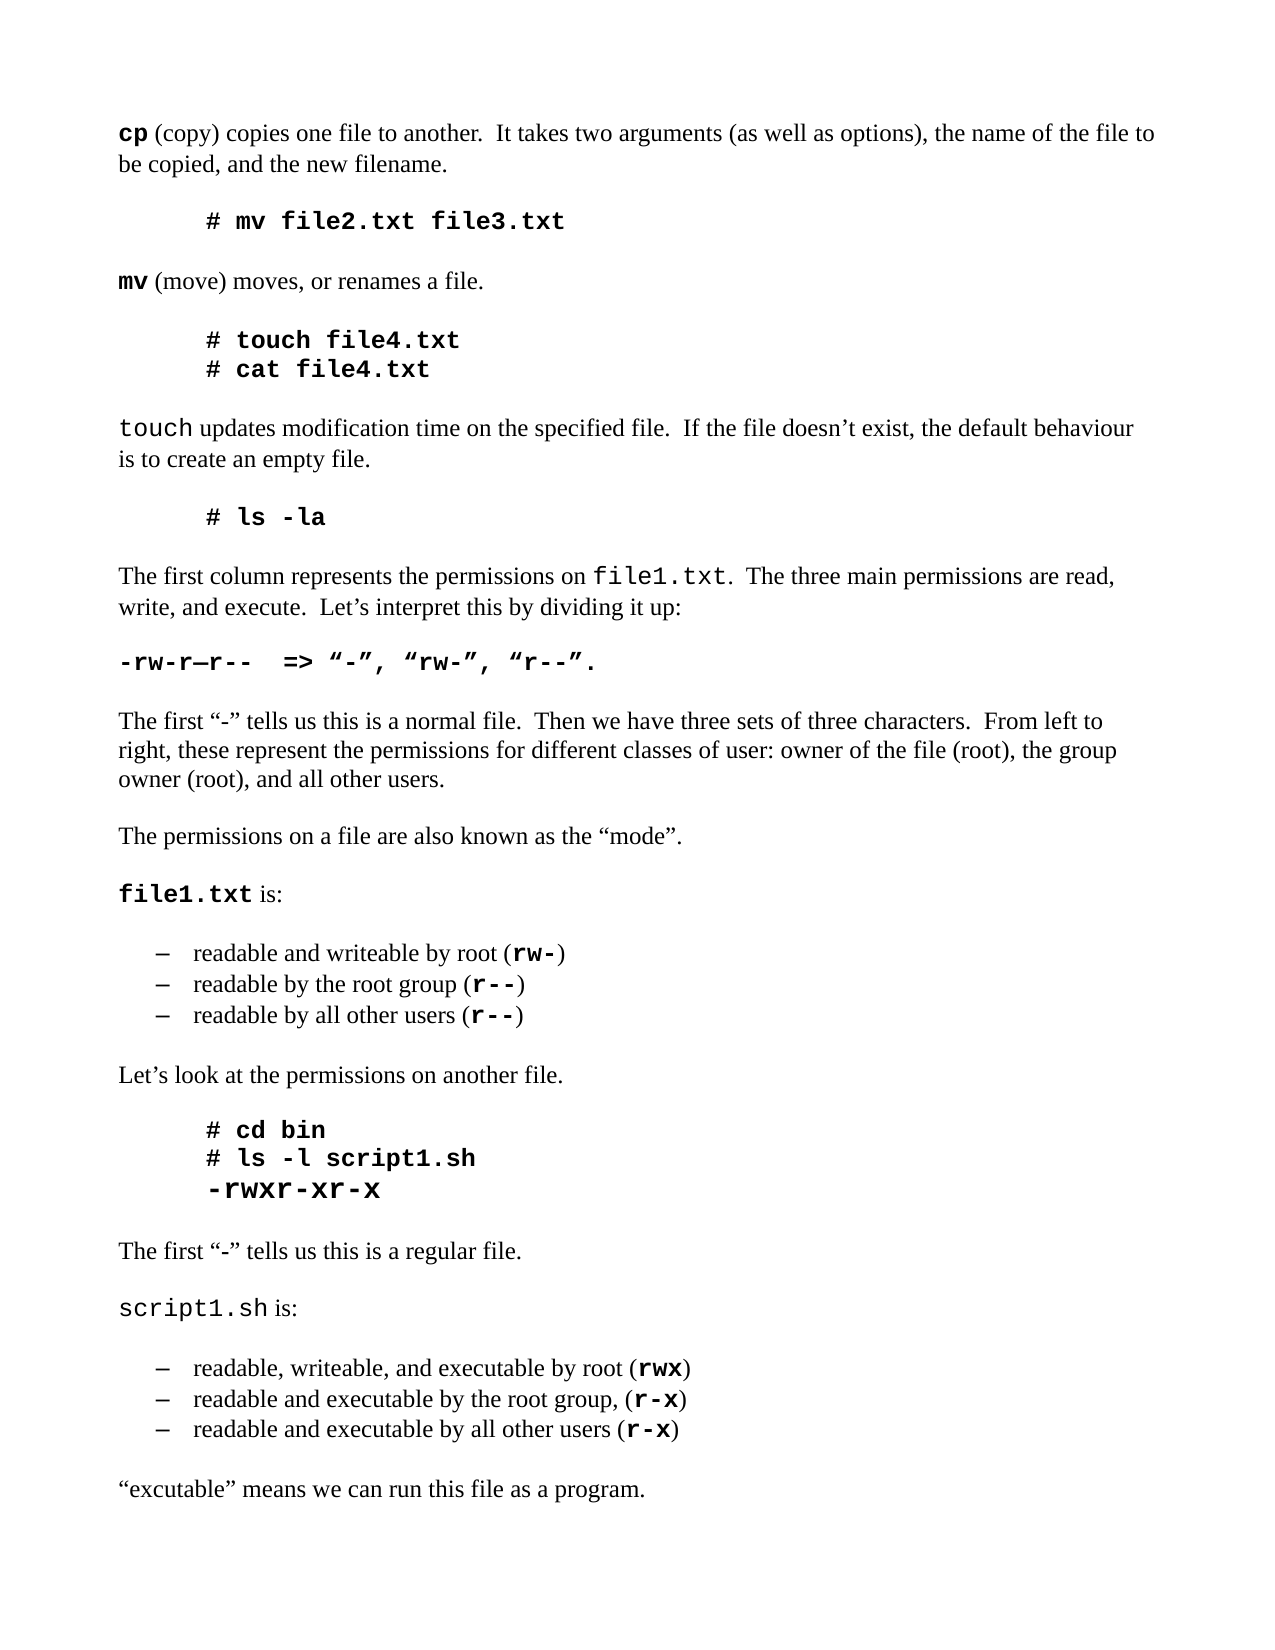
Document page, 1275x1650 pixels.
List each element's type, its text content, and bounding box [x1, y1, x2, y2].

text The permissions on a file are also known as the “mode”. [118, 821, 1157, 850]
text Let’s look at the permissions on another file. [118, 1060, 1157, 1088]
list readable, writeable, and executable by root (rwx) [156, 1353, 1157, 1384]
text # touch file4.txt [118, 326, 1157, 356]
text The first “-” tells us this is a regular file. [118, 1236, 1157, 1264]
text # mv file2.txt file3.txt [118, 206, 1157, 237]
text touch updates modification time on the specified file. If the file doesn’t exist, the default behaviour is to create an empty file. [118, 413, 1157, 473]
text # ls -la [118, 502, 1157, 533]
text “excutable” means we can run this file as a program. [118, 1474, 1157, 1503]
text -rwxr-xr-x [118, 1174, 1157, 1207]
text file1.txt is: [118, 879, 1157, 910]
text The first “-” tells us this is a normal file. Then we have three sets of three characters. From left to right, these represent the permissions for different classes of user: owner of the file (root), the group owner (root), and all other users. [118, 706, 1157, 793]
text # cd bin [118, 1117, 1157, 1146]
text mv (move) moves, or renames a file. [118, 266, 1157, 297]
text cp (copy) copies one file to another. It takes two arguments (as well as options), the name of the file to be copied, and the new filename. [118, 118, 1157, 178]
text -rw-r—r-- => “-”, “rw-”, “r--”. [118, 649, 1157, 678]
text The first column represents the permissions on file1.txt. The three main permissions are read, write, and execute. Let’s interpret this by dividing it up: [118, 561, 1157, 621]
text # ls -l script1.sh [118, 1146, 1157, 1174]
list readable and executable by the root group, (r-x) [156, 1384, 1157, 1414]
list readable and executable by all other users (r-x) [156, 1414, 1157, 1445]
list readable by all other users (r--) [156, 1000, 1157, 1031]
text script1.sh is: [118, 1293, 1157, 1324]
list readable by the root group (r--) [156, 969, 1157, 1000]
text # cat file4.txt [118, 356, 1157, 385]
list readable and writeable by root (rw-) [156, 938, 1157, 969]
